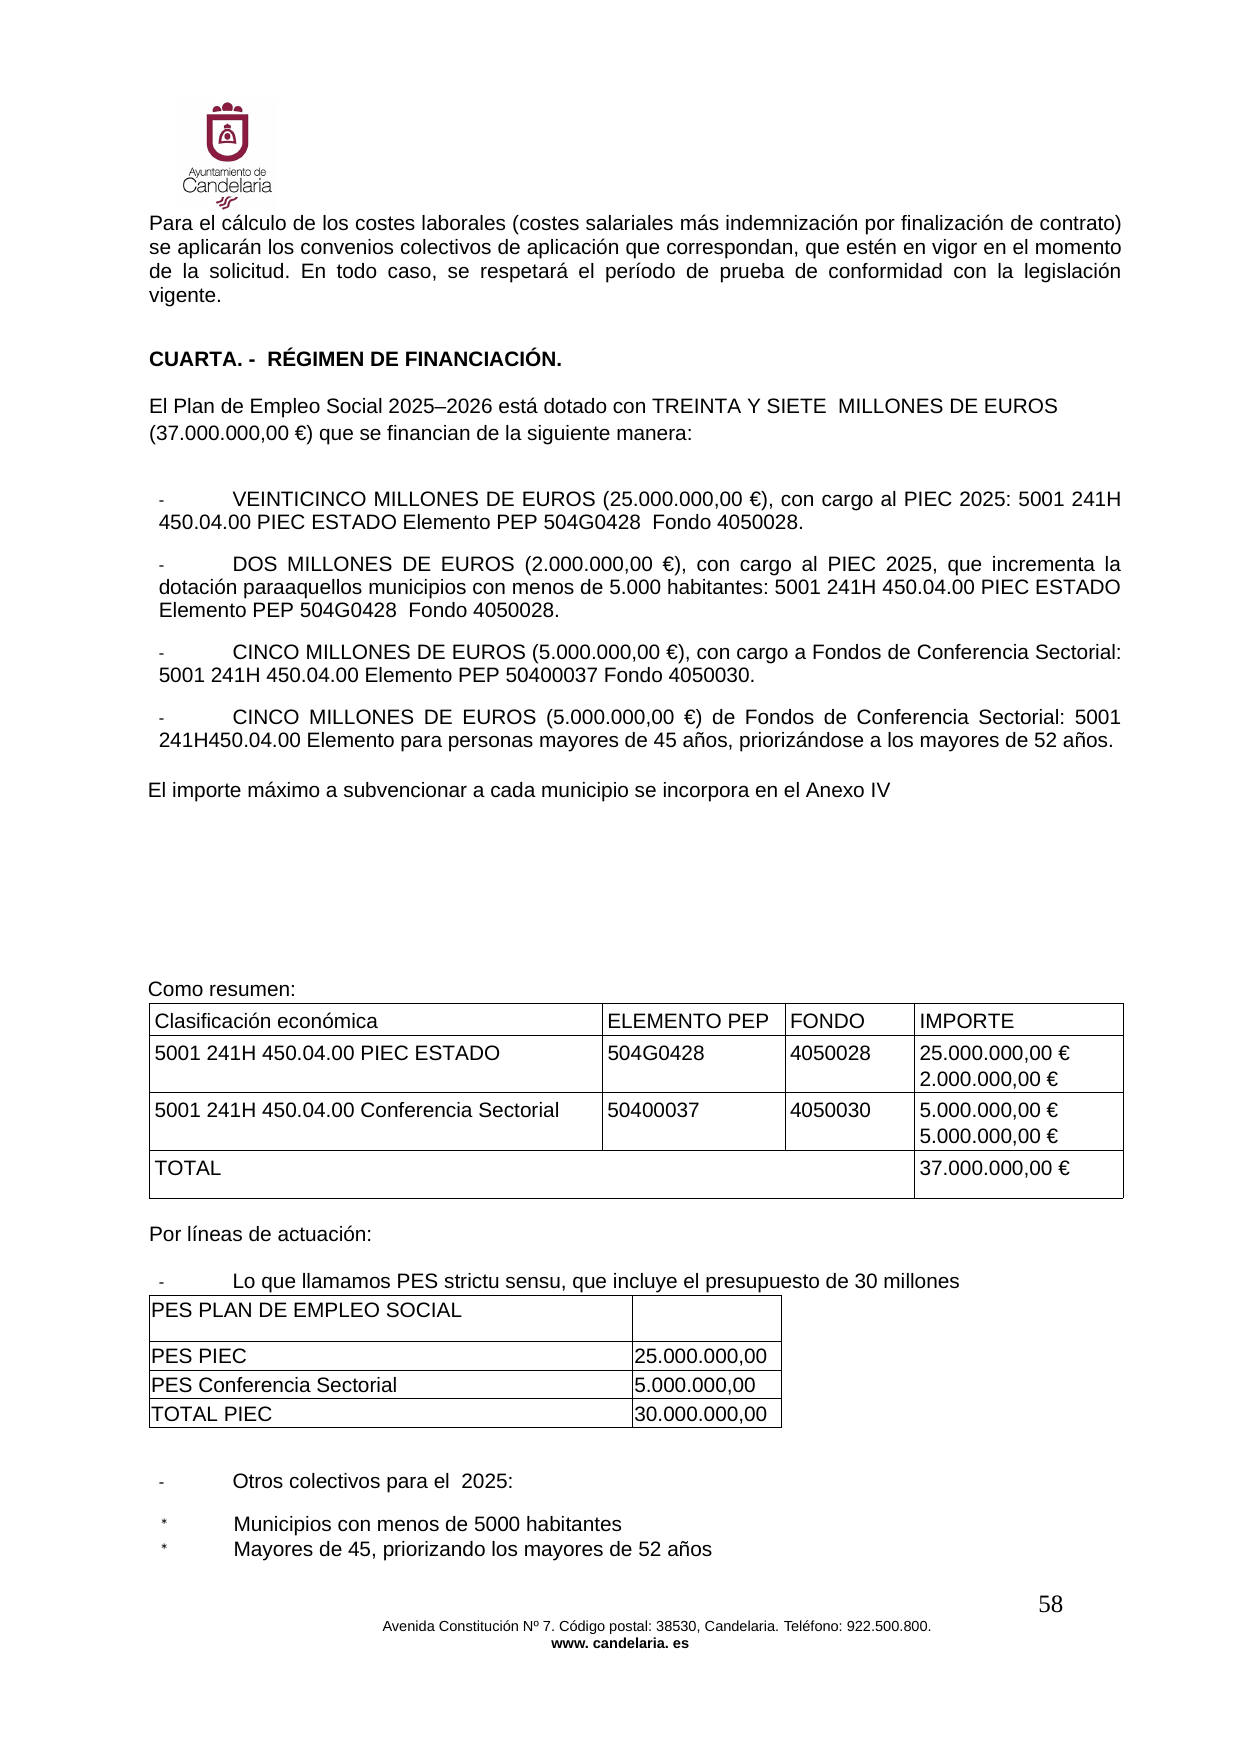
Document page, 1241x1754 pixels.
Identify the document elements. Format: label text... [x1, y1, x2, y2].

table_cell PES Conferencia Sectorial [150, 1371, 632, 1398]
table_header IMPORTE [915, 1004, 1123, 1035]
text Como resumen: [148, 978, 1123, 1001]
text CUARTA. - RÉGIMEN DE FINANCIACIÓN. [149, 347, 1123, 371]
text El importe máximo a subvencionar a cada municipio se incorpora en el Anexo IV [148, 779, 1123, 802]
text (37.000.000,00 €) que se financian de la siguiente manera: [149, 421, 1123, 444]
text El Plan de Empleo Social 2025–2026 está dotado con TREINTA Y SIETE MILLONES DE EUROS [149, 394, 1123, 418]
text Por líneas de actuación: [149, 1222, 1123, 1246]
table_cell 30.000.000,00 [633, 1399, 781, 1427]
table_cell [602, 1151, 785, 1198]
table_cell 4050030 [786, 1093, 914, 1149]
list Mayores de 45, priorizando los mayores de 52 años [159, 1538, 1123, 1561]
table_cell 5.000.000,00 [633, 1371, 781, 1398]
list Lo que llamamos PES strictu sensu, que incluye el presupuesto de 30 millones [158, 1270, 1123, 1293]
table_cell 4050028 [786, 1036, 914, 1092]
table_cell TOTAL PIEC [150, 1399, 632, 1427]
list DOS MILLONES DE EUROS (2.000.000,00 €), con cargo al PIEC 2025, que incrementa la dotación paraaquellos municipios con menos de 5.000 habitantes: 5001 241H 450.04.00 PIEC ESTADO Elemento PEP 504G0428 Fondo 4050028. [158, 553, 1123, 622]
list Municipios con menos de 5000 habitantes [159, 1513, 1123, 1536]
table_header FONDO [786, 1004, 914, 1035]
table_cell TOTAL [150, 1151, 602, 1198]
table_header Clasificación económica [150, 1004, 602, 1035]
table_cell [785, 1151, 914, 1198]
table_cell 504G0428 [603, 1036, 785, 1092]
table_cell 5.000.000,00 € 5.000.000,00 € [915, 1093, 1123, 1149]
text Para el cálculo de los costes laborales (costes salariales más indemnización por finalización de contrato) se aplicarán los convenios colectivos de aplicación que correspondan, que estén en vigor en el momento de la solicitud. En todo caso, se respetará el período de prueba de conformidad con la legislación vigente. [149, 211, 1123, 307]
table_cell 37.000.000,00 € [915, 1151, 1123, 1198]
table_header ELEMENTO PEP [603, 1004, 785, 1035]
list CINCO MILLONES DE EUROS (5.000.000,00 €), con cargo a Fondos de Conferencia Sectorial: 5001 241H 450.04.00 Elemento PEP 50400037 Fondo 4050030. [158, 641, 1123, 687]
table_cell 50400037 [603, 1093, 785, 1149]
list CINCO MILLONES DE EUROS (5.000.000,00 €) de Fondos de Conferencia Sectorial: 5001 241H450.04.00 Elemento para personas mayores de 45 años, priorizándose a los mayores de 52 años. [158, 707, 1123, 752]
table_cell 5001 241H 450.04.00 PIEC ESTADO [150, 1036, 602, 1092]
list VEINTICINCO MILLONES DE EUROS (25.000.000,00 €), con cargo al PIEC 2025: 5001 241H 450.04.00 PIEC ESTADO Elemento PEP 504G0428 Fondo 4050028. [158, 488, 1123, 534]
table_header PES PLAN DE EMPLEO SOCIAL [150, 1296, 632, 1341]
table_cell 25.000.000,00 [633, 1342, 781, 1369]
table_cell 25.000.000,00 € 2.000.000,00 € [915, 1036, 1123, 1092]
table_cell 5001 241H 450.04.00 Conferencia Sectorial [150, 1093, 602, 1149]
table_cell PES PIEC [150, 1342, 632, 1369]
table_header [633, 1296, 781, 1341]
list Otros colectivos para el 2025: [158, 1471, 1123, 1493]
